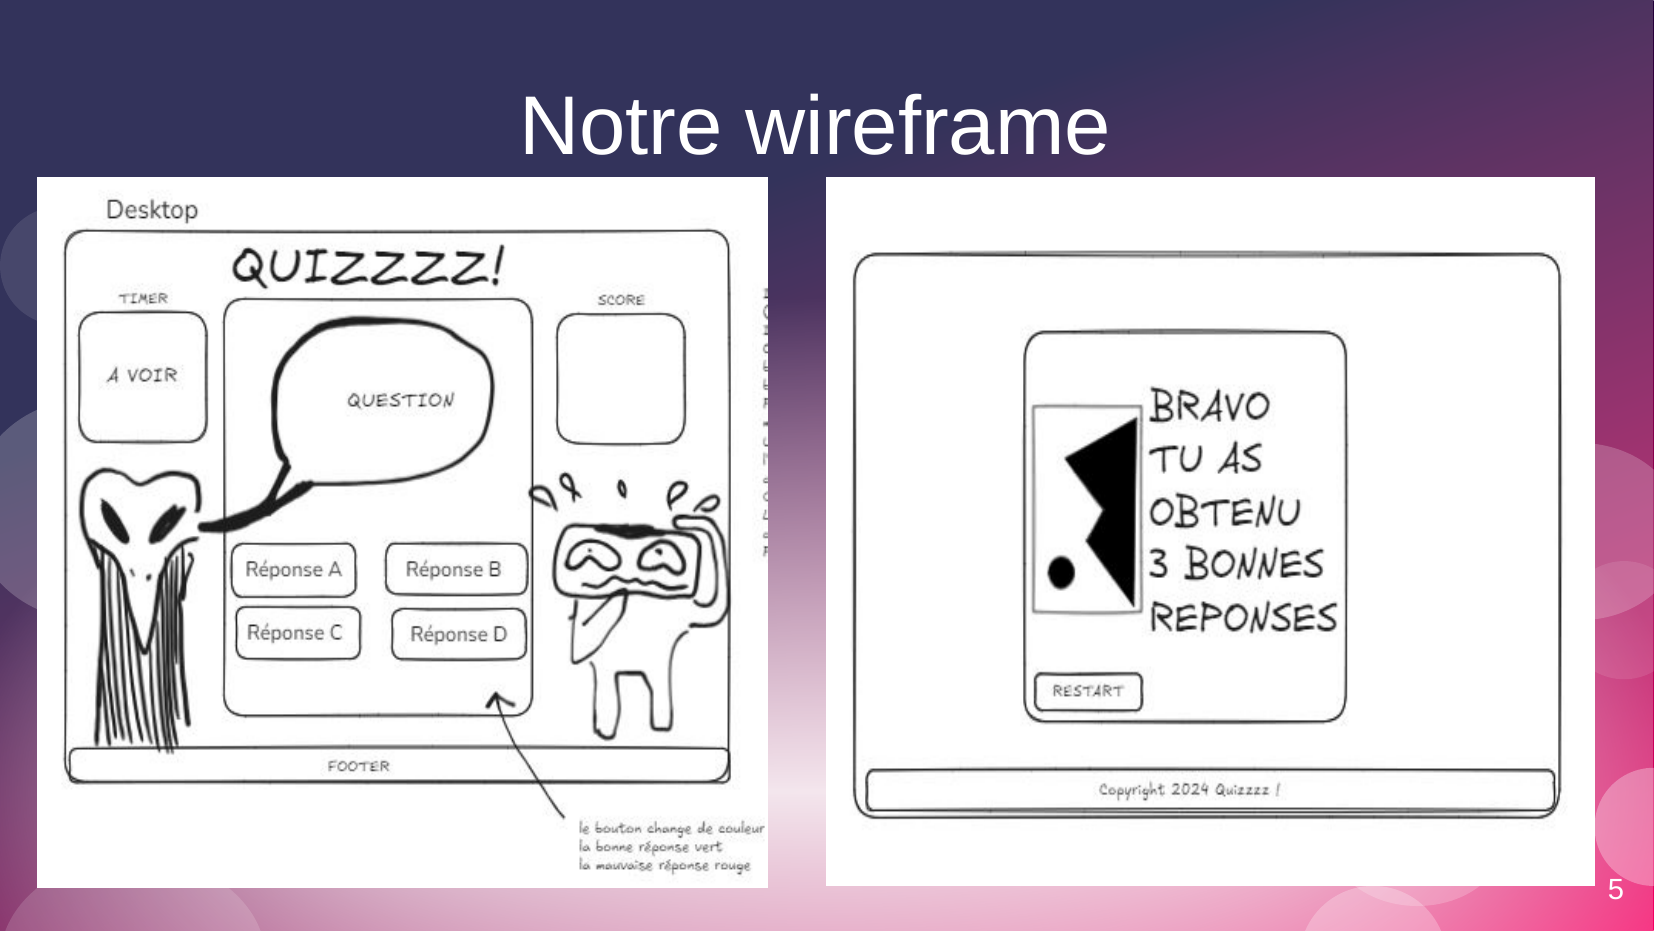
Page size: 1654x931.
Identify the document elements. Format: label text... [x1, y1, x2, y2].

picture [826, 177, 1595, 886]
title Notre wireframe [88, 44, 1565, 207]
picture [37, 177, 768, 888]
